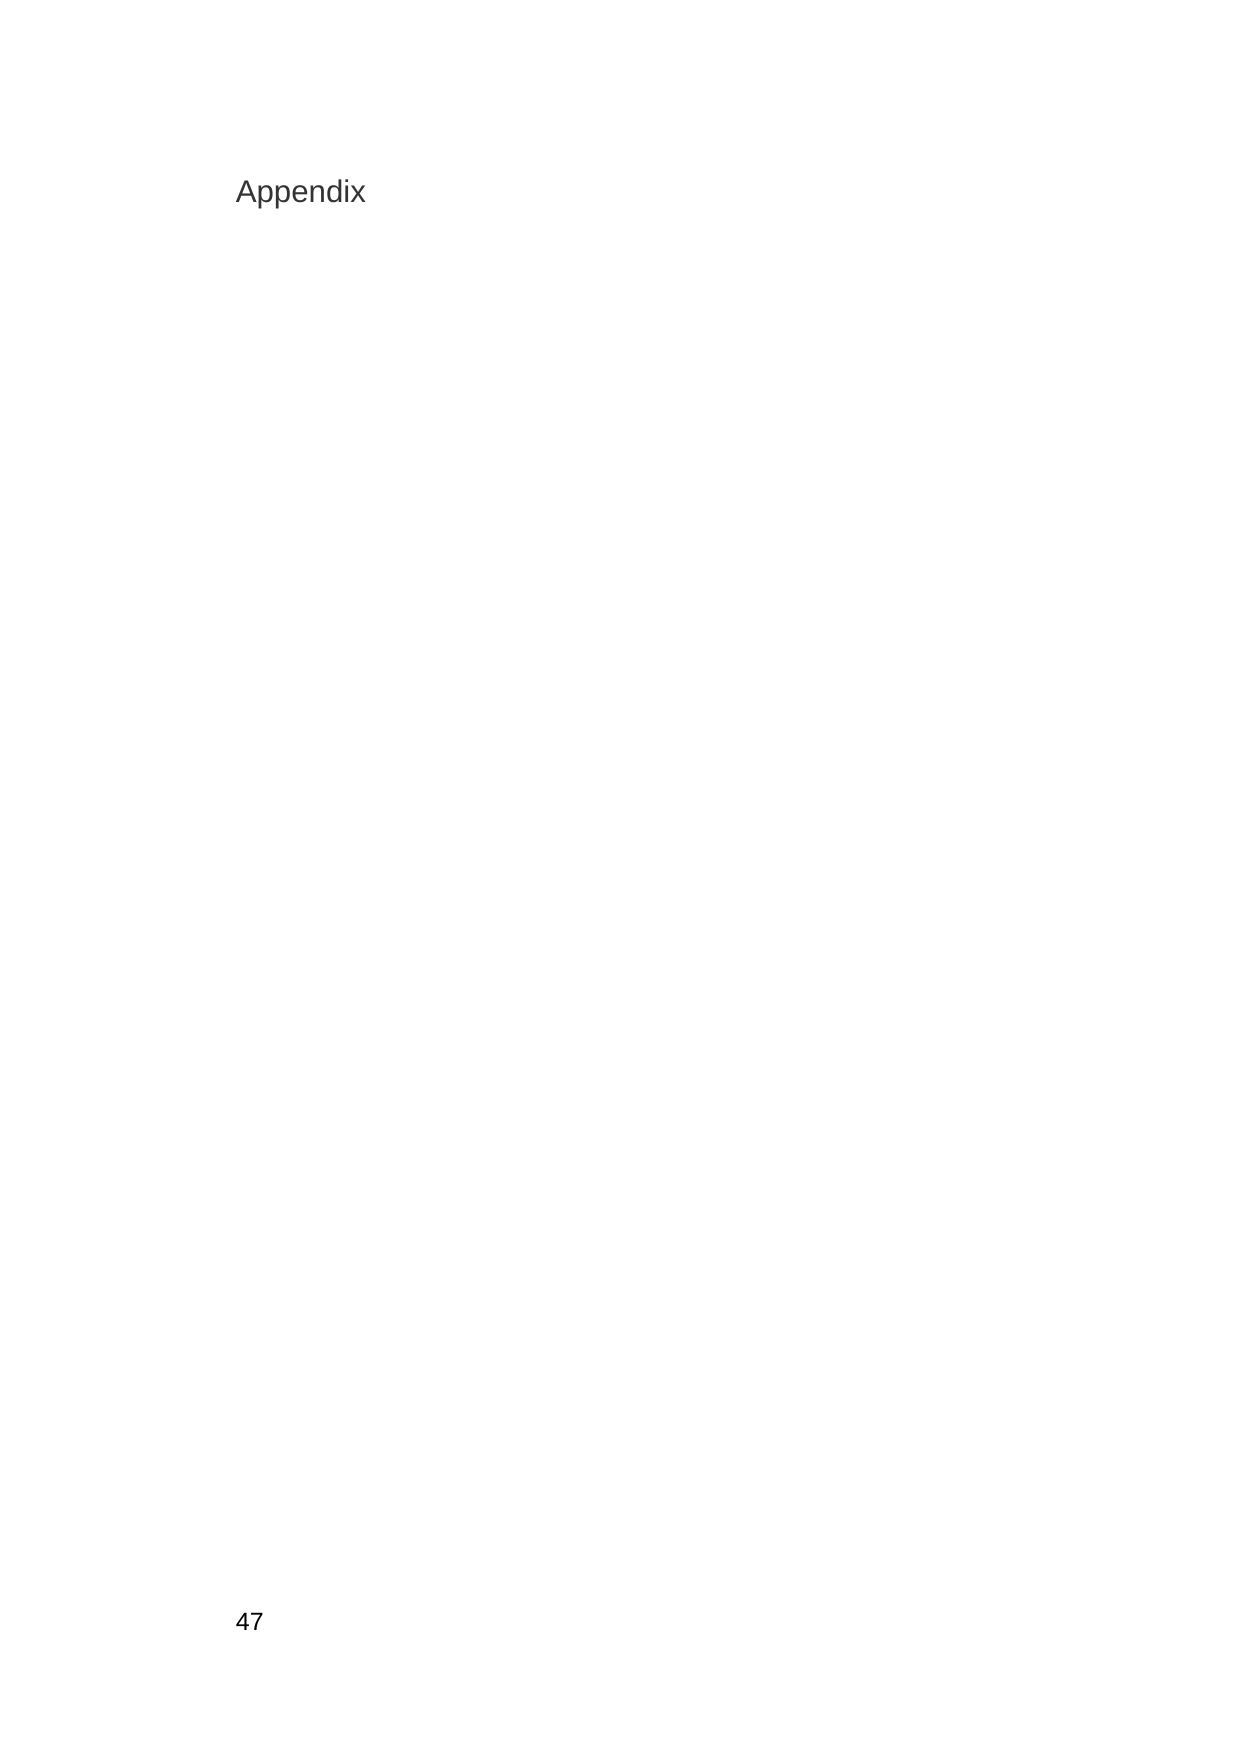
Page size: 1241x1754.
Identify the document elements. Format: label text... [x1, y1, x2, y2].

subtitle Appendix [236, 173, 1122, 208]
